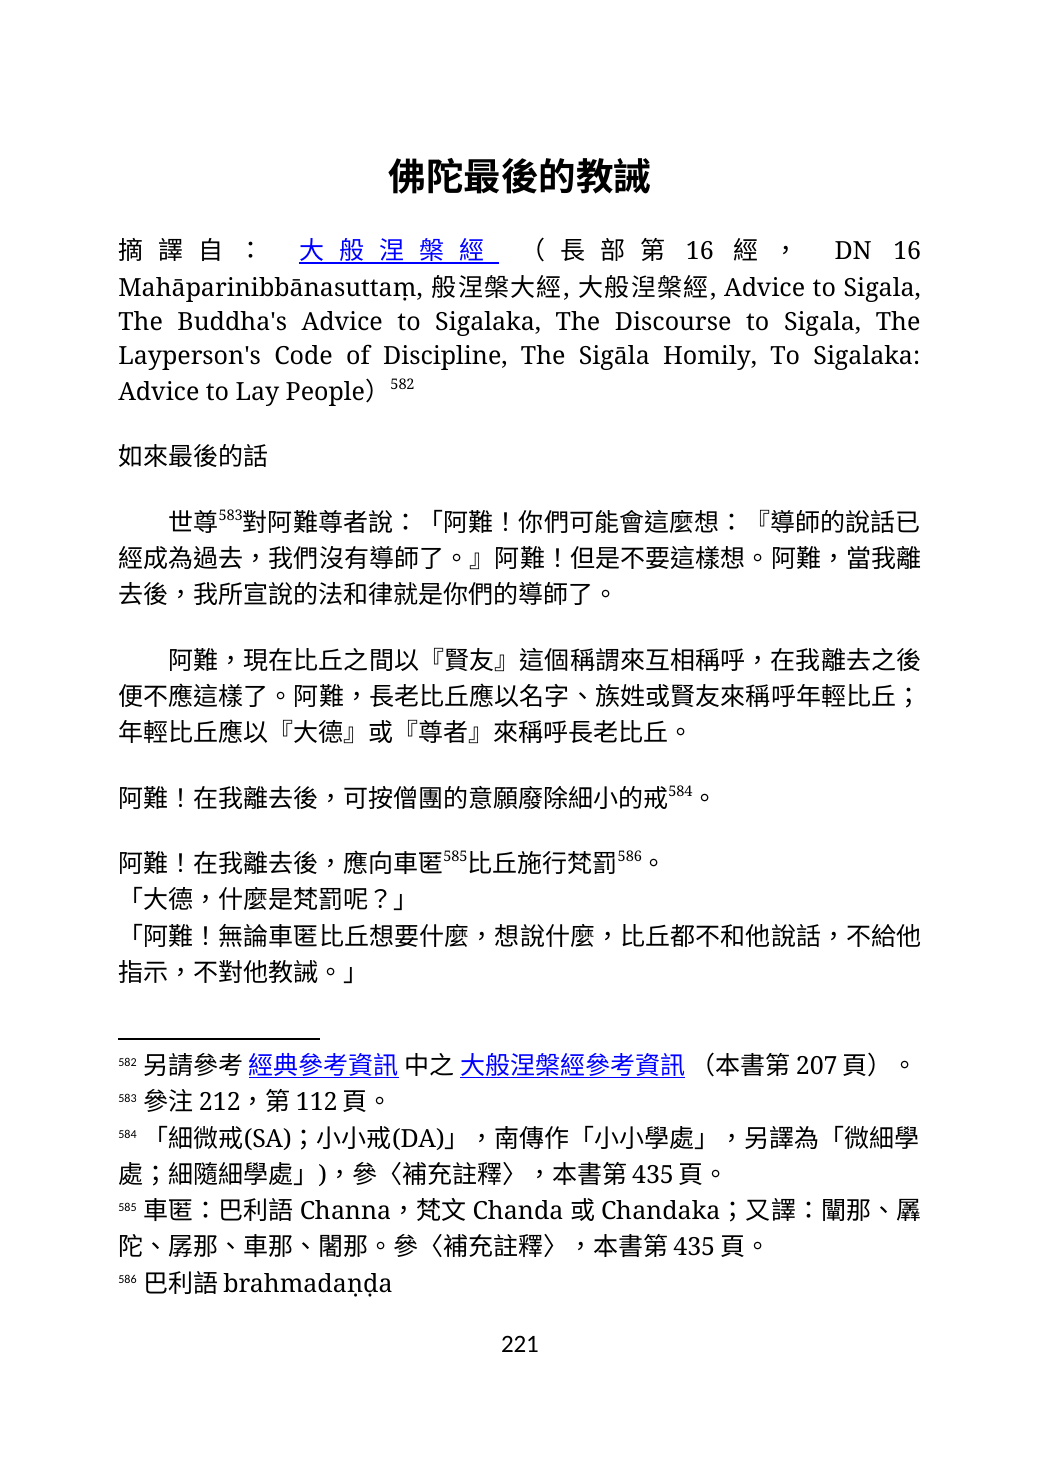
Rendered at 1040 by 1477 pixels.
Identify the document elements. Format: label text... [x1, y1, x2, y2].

text 「細微戒(SA)；小小戒(DA)」，南傳作「小小學處」，另譯為「微細學處；細隨細學處」)，參〈補充註釋〉，本書第435頁。 [118, 1118, 921, 1191]
text 如來最後的話 [118, 437, 921, 473]
text 阿難！在我離去後，應向車匿比丘施行梵罰。 [118, 843, 921, 880]
text 巴利語brahmadaṇḍa [118, 1263, 921, 1299]
text 世尊對阿難尊者說：「阿難！你們可能會這麼想：『導師的說話已經成為過去，我們沒有導師了。』阿難！但是不要這樣想。阿難，當我離去後，我所宣說的法和律就是你們的導師了。 [118, 502, 921, 611]
text 車匿：巴利語 Channa，梵文 Chanda 或 Chandaka；又譯：闡那、羼陀、孱那、車那、闍那。參〈補充註釋〉，本書第435頁。 [118, 1191, 921, 1263]
text 摘譯自： 大般涅槃經 （長部第16經， DN 16 Mahāparinibbānasuttaṃ, 般涅槃大經, 大般湼槃經, Advice to Sigala, The Buddha's Advice to Sigalaka, The Discourse to Sigala, The Layperson's Code of Discipline, The Sigāla Homily, To Sigalaka: Advice to Lay People） [118, 231, 921, 408]
text 「阿難！無論車匿比丘想要什麼，想說什麼，比丘都不和他說話，不給他指示，不對他教誡。」 [118, 916, 921, 988]
text 參注 212，第112頁。 [118, 1082, 921, 1118]
text 阿難！在我離去後，可按僧團的意願廢除細小的戒。 [118, 778, 921, 814]
subtitle 佛陀最後的教誡 [118, 147, 921, 202]
text 另請參考 經典參考資訊 中之 大般涅槃經參考資訊 （本書第207頁）。 [118, 1046, 921, 1082]
text 「大德，什麼是梵罰呢？」 [118, 880, 921, 916]
text 阿難，現在比丘之間以『賢友』這個稱謂來互相稱呼，在我離去之後便不應這樣了。阿難，長老比丘應以名字、族姓或賢友來稱呼年輕比丘；年輕比丘應以『大德』或『尊者』來稱呼長老比丘。 [118, 640, 921, 749]
